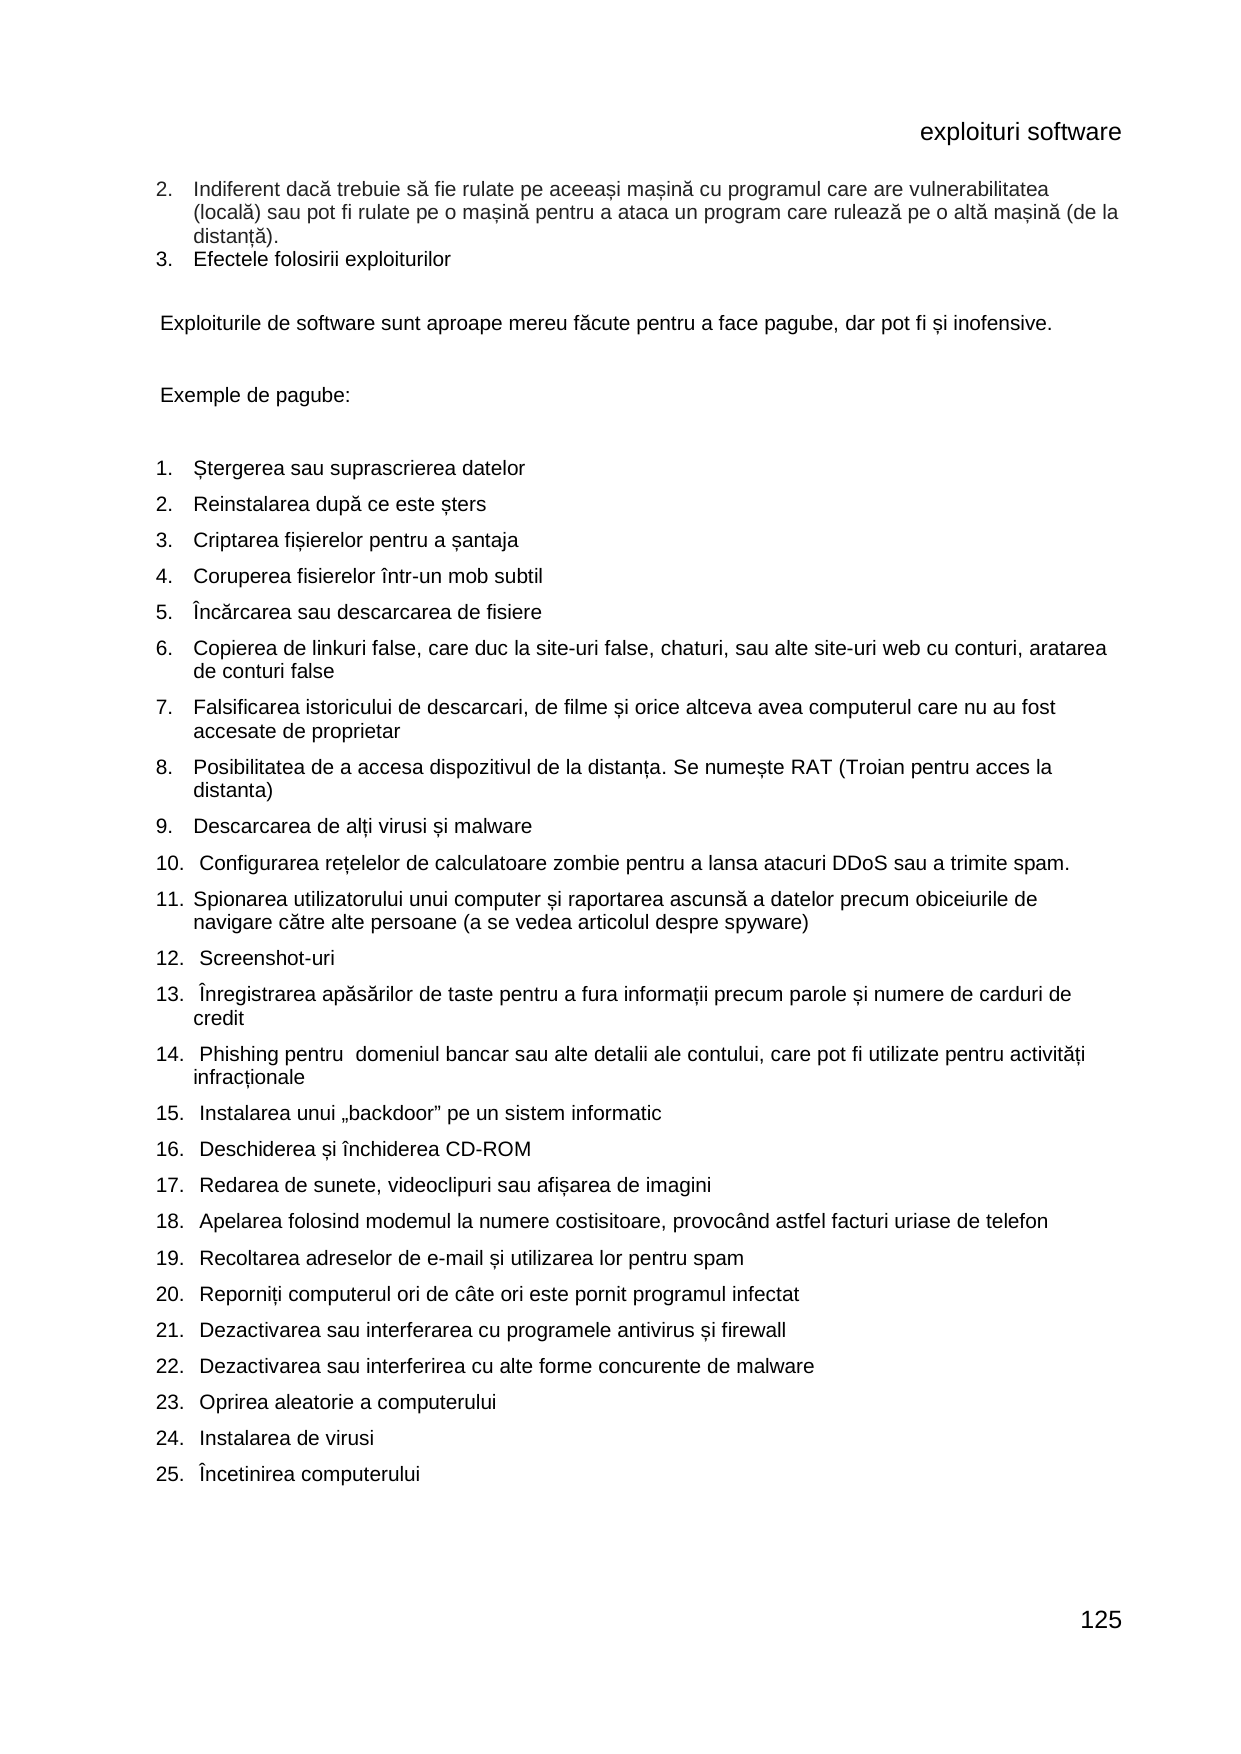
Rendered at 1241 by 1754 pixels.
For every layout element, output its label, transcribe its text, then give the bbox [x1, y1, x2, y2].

list Spionarea utilizatorului unui computer și raportarea ascunsă a datelor precum obiceiurile de navigare către alte persoane (a se vedea articolul despre spyware) [156, 887, 1122, 934]
list Posibilitatea de a accesa dispozitivul de la distanța. Se numește RAT (Troian pentru acces la distanta) [156, 755, 1122, 802]
list Redarea de sunete, videoclipuri sau afișarea de imagini [156, 1174, 1122, 1197]
list Phishing pentru domeniul bancar sau alte detalii ale contului, care pot fi utilizate pentru activități infracționale [156, 1042, 1122, 1089]
list Configurarea rețelelor de calculatoare zombie pentru a lansa atacuri DDoS sau a trimite spam. [156, 851, 1122, 874]
list Oprirea aleatorie a computerului [156, 1390, 1122, 1414]
list Instalarea unui „backdoor” pe un sistem informatic [156, 1102, 1122, 1125]
list Ștergerea sau suprascrierea datelor [156, 456, 1122, 479]
text Exemple de pagube: [118, 384, 1122, 407]
list Indiferent dacă trebuie să fie rulate pe aceeași mașină cu programul care are vulnerabilitatea (locală) sau pot fi rulate pe o mașină pentru a ataca un program care rulează pe o altă mașină (de la distanță). [156, 177, 1122, 248]
text Exploiturile de software sunt aproape mereu făcute pentru a face pagube, dar pot fi și inofensive. [118, 312, 1122, 335]
list Copierea de linkuri false, care duc la site-uri false, chaturi, sau alte site-uri web cu conturi, aratarea de conturi false [156, 636, 1122, 683]
list Dezactivarea sau interferarea cu programele antivirus și firewall [156, 1318, 1122, 1342]
list Înregistrarea apăsărilor de taste pentru a fura informații precum parole și numere de carduri de credit [156, 983, 1122, 1030]
list Criptarea fișierelor pentru a șantaja [156, 528, 1122, 552]
list Încărcarea sau descarcarea de fisiere [156, 600, 1122, 624]
list Dezactivarea sau interferirea cu alte forme concurente de malware [156, 1354, 1122, 1378]
list Deschiderea și închiderea CD-ROM [156, 1138, 1122, 1161]
list Screenshot-uri [156, 947, 1122, 970]
list Apelarea folosind modemul la numere costisitoare, provocând astfel facturi uriase de telefon [156, 1210, 1122, 1233]
list Reinstalarea după ce este șters [156, 492, 1122, 516]
list Falsificarea istoricului de descarcari, de filme și orice altceva avea computerul care nu au fost accesate de proprietar [156, 696, 1122, 743]
list Instalarea de virusi [156, 1426, 1122, 1450]
list Recoltarea adreselor de e-mail și utilizarea lor pentru spam [156, 1246, 1122, 1269]
list Descarcarea de alți virusi și malware [156, 815, 1122, 838]
list Încetinirea computerului [156, 1462, 1122, 1486]
list Reporniți computerul ori de câte ori este pornit programul infectat [156, 1282, 1122, 1306]
list Coruperea fisierelor într-un mob subtil [156, 564, 1122, 588]
list Efectele folosirii exploiturilor [156, 248, 1122, 271]
